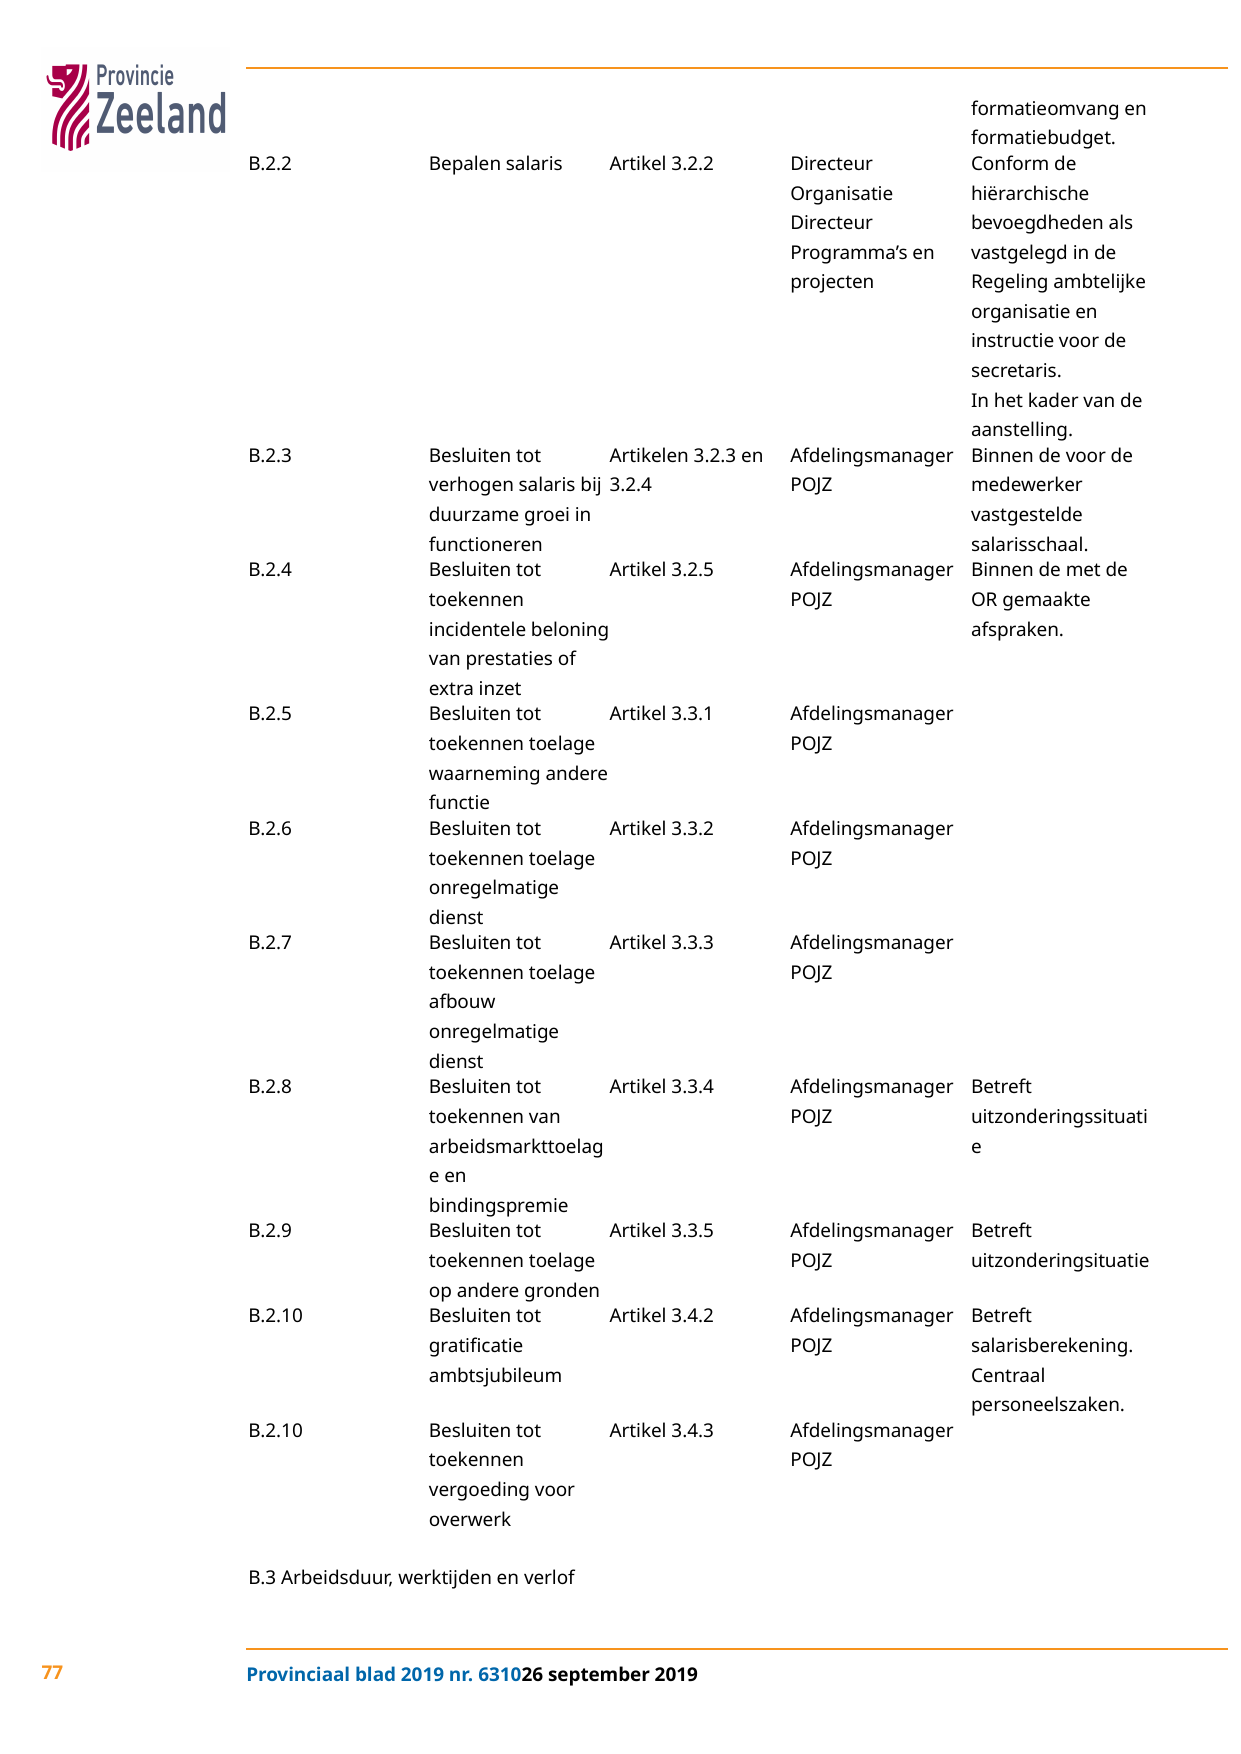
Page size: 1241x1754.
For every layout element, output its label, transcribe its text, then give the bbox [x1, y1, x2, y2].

table_cell Besluiten tot toekennen vergoeding voor overwerk [429, 1417, 609, 1532]
table_cell Artikel 3.2.5 [609, 557, 790, 701]
table_cell Afdelingsmanager POJZ [790, 701, 971, 815]
table_cell B.2.7 [248, 930, 429, 1074]
table_cell [429, 95, 609, 150]
table_cell Artikel 3.3.2 [609, 815, 790, 929]
table_cell B.2.6 [248, 815, 429, 929]
table_cell Afdelingsmanager POJZ [790, 815, 971, 929]
table_cell [971, 930, 1152, 1074]
table_cell Besluiten tot toekennen toelage waarneming andere functie [429, 701, 609, 815]
table_cell [971, 701, 1152, 815]
table_cell Betreft salarisberekening. Centraal personeelszaken. [971, 1303, 1152, 1417]
table_cell Besluiten tot toekennen toelage afbouw onregelmatige dienst [429, 930, 609, 1074]
table_cell Besluiten tot toekennen incidentele beloning van prestaties of extra inzet [429, 557, 609, 701]
table_cell Afdelingsmanager POJZ [790, 1074, 971, 1218]
table_cell Besluiten tot toekennen van arbeidsmarkttoelage en bindingspremie [429, 1074, 609, 1218]
table_cell Artikelen 3.2.3 en 3.2.4 [609, 442, 790, 557]
table_cell B.2.5 [248, 701, 429, 815]
text B.3 Arbeidsduur, werktijden en verlof [248, 1564, 1152, 1590]
table_cell Betreft uitzonderingssituatie [971, 1074, 1152, 1218]
table_cell Artikel 3.3.4 [609, 1074, 790, 1218]
picture [41, 47, 231, 172]
table_cell Artikel 3.2.2 [609, 150, 790, 442]
table_cell B.2.3 [248, 442, 429, 557]
table_cell Afdelingsmanager POJZ [790, 557, 971, 701]
table_cell [790, 95, 971, 150]
table_cell Besluiten tot verhogen salaris bij duurzame groei in functioneren [429, 442, 609, 557]
table_cell Directeur Organisatie Directeur Programma’s en projecten [790, 150, 971, 442]
table_cell B.2.4 [248, 557, 429, 701]
table_cell Binnen de voor de medewerker vastgestelde salarisschaal. [971, 442, 1152, 557]
table_cell Afdelingsmanager POJZ [790, 1218, 971, 1303]
table_cell [609, 95, 790, 150]
table_cell Afdelingsmanager POJZ [790, 930, 971, 1074]
table_cell B.2.9 [248, 1218, 429, 1303]
table_cell Afdelingsmanager POJZ [790, 1303, 971, 1417]
table_cell Artikel 3.3.1 [609, 701, 790, 815]
table_cell formatieomvang en formatiebudget. [971, 95, 1152, 150]
table_cell Afdelingsmanager POJZ [790, 442, 971, 557]
table_cell Betreft uitzonderingsituatie [971, 1218, 1152, 1303]
table_cell Artikel 3.4.3 [609, 1417, 790, 1532]
table_cell B.2.2 [248, 150, 429, 442]
table_cell [971, 815, 1152, 929]
table_cell Conform de hiërarchische bevoegdheden als vastgelegd in de Regeling ambtelijke organisatie en instructie voor de secretaris. In het kader van de aanstelling. [971, 150, 1152, 442]
table_cell Binnen de met de OR gemaakte afspraken. [971, 557, 1152, 701]
table_cell Artikel 3.4.2 [609, 1303, 790, 1417]
table_cell Besluiten tot gratificatie ambtsjubileum [429, 1303, 609, 1417]
table_cell Afdelingsmanager POJZ [790, 1417, 971, 1532]
table_cell B.2.10 [248, 1303, 429, 1417]
table_cell Bepalen salaris [429, 150, 609, 442]
table_cell Artikel 3.3.3 [609, 930, 790, 1074]
table_cell B.2.10 [248, 1417, 429, 1532]
table_cell [971, 1417, 1152, 1532]
table_cell Besluiten tot toekennen toelage op andere gronden [429, 1218, 609, 1303]
table_cell B.2.8 [248, 1074, 429, 1218]
table_cell Besluiten tot toekennen toelage onregelmatige dienst [429, 815, 609, 929]
table_cell Artikel 3.3.5 [609, 1218, 790, 1303]
table_cell [248, 95, 429, 150]
